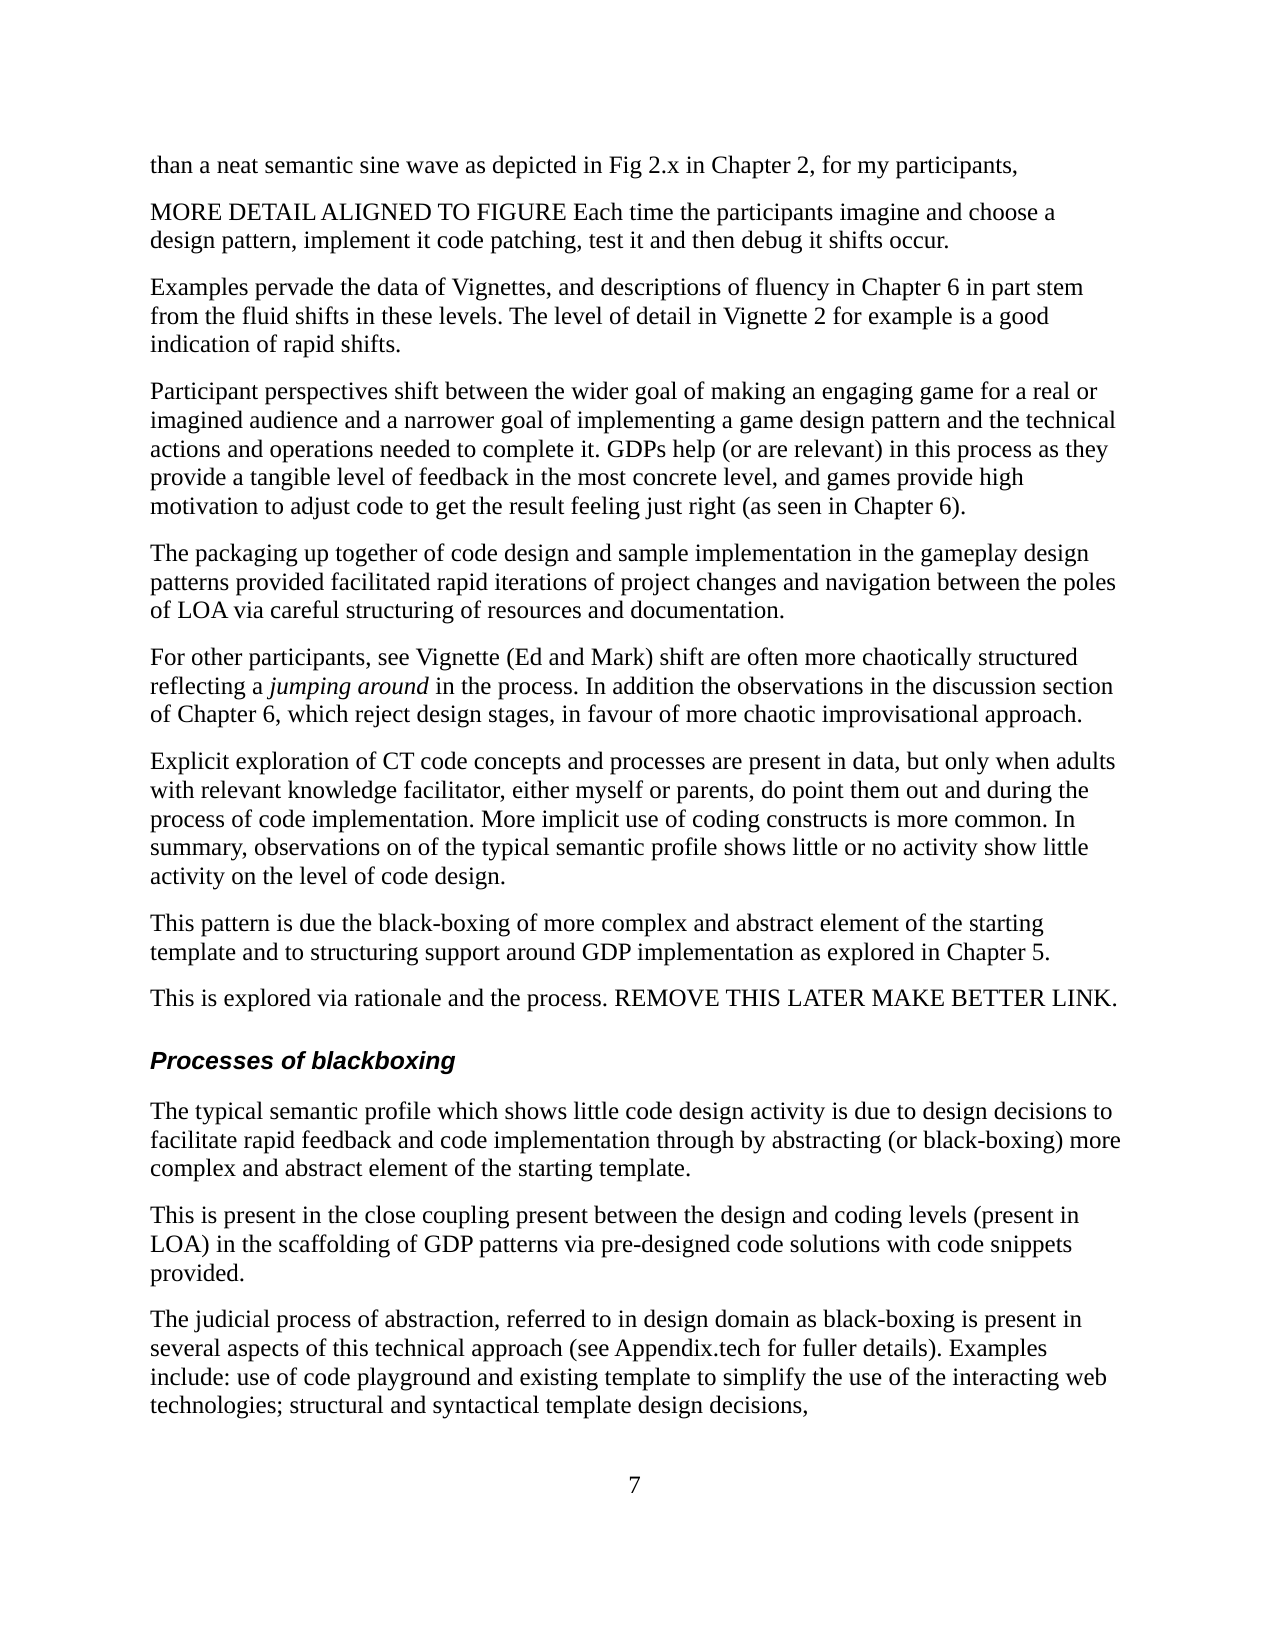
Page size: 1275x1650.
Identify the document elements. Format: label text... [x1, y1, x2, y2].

text The packaging up together of code design and sample implementation in the gameplay design patterns provided facilitated rapid iterations of project changes and navigation between the poles of LOA via careful structuring of resources and documentation. [150, 538, 1125, 624]
text For other participants, see Vignette (Ed and Mark) shift are often more chaotically structured reflecting a jumping around in the process. In addition the observations in the discussion section of Chapter 6, which reject design stages, in favour of more chaotic improvisational approach. [150, 642, 1125, 728]
text The typical semantic profile which shows little code design activity is due to design decisions to facilitate rapid feedback and code implementation through by abstracting (or black-boxing) more complex and abstract element of the starting template. [150, 1096, 1125, 1182]
text Examples pervade the data of Vignettes, and descriptions of fluency in Chapter 6 in part stem from the fluid shifts in these levels. The level of detail in Vignette 2 for example is a good indication of rapid shifts. [150, 272, 1125, 358]
text than a neat semantic sine wave as depicted in Fig 2.x in Chapter 2, for my participants, [150, 150, 1125, 179]
text This pattern is due the black-boxing of more complex and abstract element of the starting template and to structuring support around GDP implementation as explored in Chapter 5. [150, 908, 1125, 965]
text Explicit exploration of CT code concepts and processes are present in data, but only when adults with relevant knowledge facilitator, either myself or parents, do point them out and during the process of code implementation. More implicit use of coding constructs is more common. In summary, observations on of the typical semantic profile shows little or no activity show little activity on the level of code design. [150, 746, 1125, 890]
text The judicial process of abstraction, referred to in design domain as black-boxing is present in several aspects of this technical approach (see Appendix.tech for fuller details). Examples include: use of code playground and existing template to simplify the use of the interacting web technologies; structural and syntactical template design decisions, [150, 1304, 1125, 1419]
text Participant perspectives shift between the wider goal of making an engaging game for a real or imagined audience and a narrower goal of implementing a game design pattern and the technical actions and operations needed to complete it. GDPs help (or are relevant) in this process as they provide a tangible level of feedback in the most concrete level, and games provide high motivation to adjust code to get the result feeling just right (as seen in Chapter 6). [150, 376, 1125, 520]
text This is present in the close coupling present between the design and coding levels (present in LOA) in the scaffolding of GDP patterns via pre-designed code solutions with code snippets provided. [150, 1200, 1125, 1286]
text MORE DETAIL ALIGNED TO FIGURE Each time the participants imagine and choose a design pattern, implement it code patching, test it and then debug it shifts occur. [150, 197, 1125, 254]
subtitle Processes of blackboxing [150, 1046, 1125, 1074]
text This is explored via rationale and the process. REMOVE THIS LATER MAKE BETTER LINK. [150, 983, 1125, 1012]
